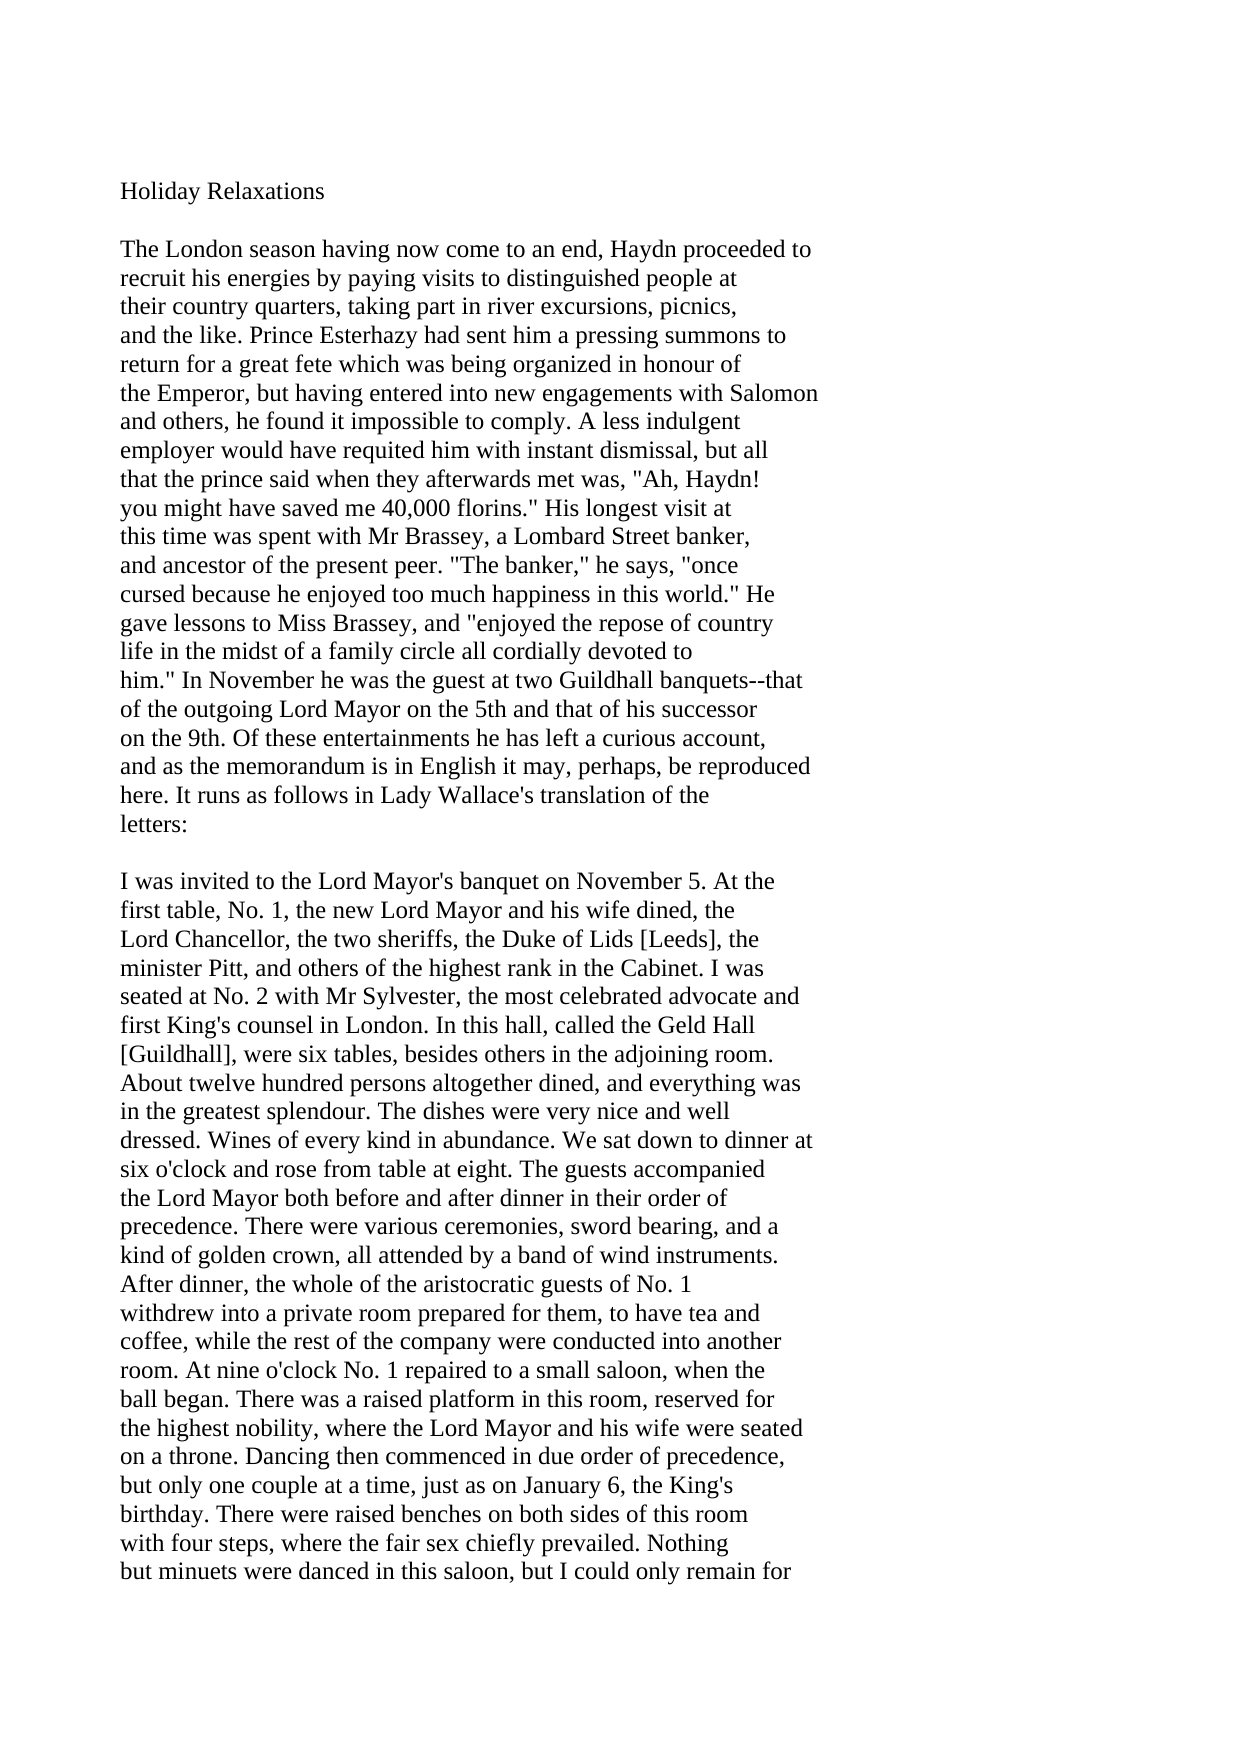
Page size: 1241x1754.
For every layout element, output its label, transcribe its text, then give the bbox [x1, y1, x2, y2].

text first table, No. 1, the new Lord Mayor and his wife dined, the [120, 895, 1120, 924]
text cursed because he enjoyed too much happiness in this world." He [120, 579, 1120, 608]
text here. It runs as follows in Lady Wallace's translation of the [120, 780, 1120, 809]
text withdrew into a private room prepared for them, to have tea and [120, 1298, 1120, 1326]
text and ancestor of the present peer. "The banker," he says, "once [120, 550, 1120, 579]
text employer would have requited him with instant dismissal, but all [120, 435, 1120, 464]
text on a throne. Dancing then commenced in due order of precedence, [120, 1441, 1120, 1470]
text and the like. Prince Esterhazy had sent him a pressing summons to [120, 320, 1120, 349]
text kind of golden crown, all attended by a band of wind instruments. [120, 1240, 1120, 1269]
text but minuets were danced in this saloon, but I could only remain for [120, 1556, 1120, 1585]
text the highest nobility, where the Lord Mayor and his wife were seated [120, 1413, 1120, 1441]
text recruit his energies by paying visits to distinguished people at [120, 263, 1120, 291]
text of the outgoing Lord Mayor on the 5th and that of his successor [120, 694, 1120, 723]
text I was invited to the Lord Mayor's banquet on November 5. At the [120, 866, 1120, 895]
text minister Pitt, and others of the highest rank in the Cabinet. I was [120, 953, 1120, 981]
text ball began. There was a raised platform in this room, reserved for [120, 1384, 1120, 1413]
text [Guildhall], were six tables, besides others in the adjoining room. [120, 1039, 1120, 1068]
text the Emperor, but having entered into new engagements with Salomon [120, 378, 1120, 406]
text Lord Chancellor, the two sheriffs, the Duke of Lids [Leeds], the [120, 924, 1120, 953]
text but only one couple at a time, just as on January 6, the King's [120, 1470, 1120, 1499]
text seated at No. 2 with Mr Sylvester, the most celebrated advocate and [120, 981, 1120, 1010]
text the Lord Mayor both before and after dinner in their order of [120, 1183, 1120, 1211]
text on the 9th. Of these entertainments he has left a curious account, [120, 723, 1120, 751]
text letters: [120, 809, 1120, 838]
text coffee, while the rest of the company were conducted into another [120, 1326, 1120, 1355]
text birthday. There were raised benches on both sides of this room [120, 1499, 1120, 1528]
text their country quarters, taking part in river excursions, picnics, [120, 291, 1120, 320]
text Holiday Relaxations [120, 176, 1120, 205]
text him." In November he was the guest at two Guildhall banquets--that [120, 665, 1120, 694]
text that the prince said when they afterwards met was, "Ah, Haydn! [120, 464, 1120, 493]
text you might have saved me 40,000 florins." His longest visit at [120, 493, 1120, 521]
text with four steps, where the fair sex chiefly prevailed. Nothing [120, 1528, 1120, 1556]
text in the greatest splendour. The dishes were very nice and well [120, 1096, 1120, 1125]
text About twelve hundred persons altogether dined, and everything was [120, 1068, 1120, 1096]
text six o'clock and rose from table at eight. The guests accompanied [120, 1154, 1120, 1183]
text and as the memorandum is in English it may, perhaps, be reproduced [120, 751, 1120, 780]
text gave lessons to Miss Brassey, and "enjoyed the repose of country [120, 608, 1120, 636]
text return for a great fete which was being organized in honour of [120, 349, 1120, 378]
text precedence. There were various ceremonies, sword bearing, and a [120, 1211, 1120, 1240]
text and others, he found it impossible to comply. A less indulgent [120, 406, 1120, 435]
text life in the midst of a family circle all cordially devoted to [120, 636, 1120, 665]
text dressed. Wines of every kind in abundance. We sat down to dinner at [120, 1125, 1120, 1154]
text first King's counsel in London. In this hall, called the Geld Hall [120, 1010, 1120, 1039]
text The London season having now come to an end, Haydn proceeded to [120, 234, 1120, 263]
text room. At nine o'clock No. 1 repaired to a small saloon, when the [120, 1355, 1120, 1384]
text this time was spent with Mr Brassey, a Lombard Street banker, [120, 521, 1120, 550]
text After dinner, the whole of the aristocratic guests of No. 1 [120, 1269, 1120, 1298]
